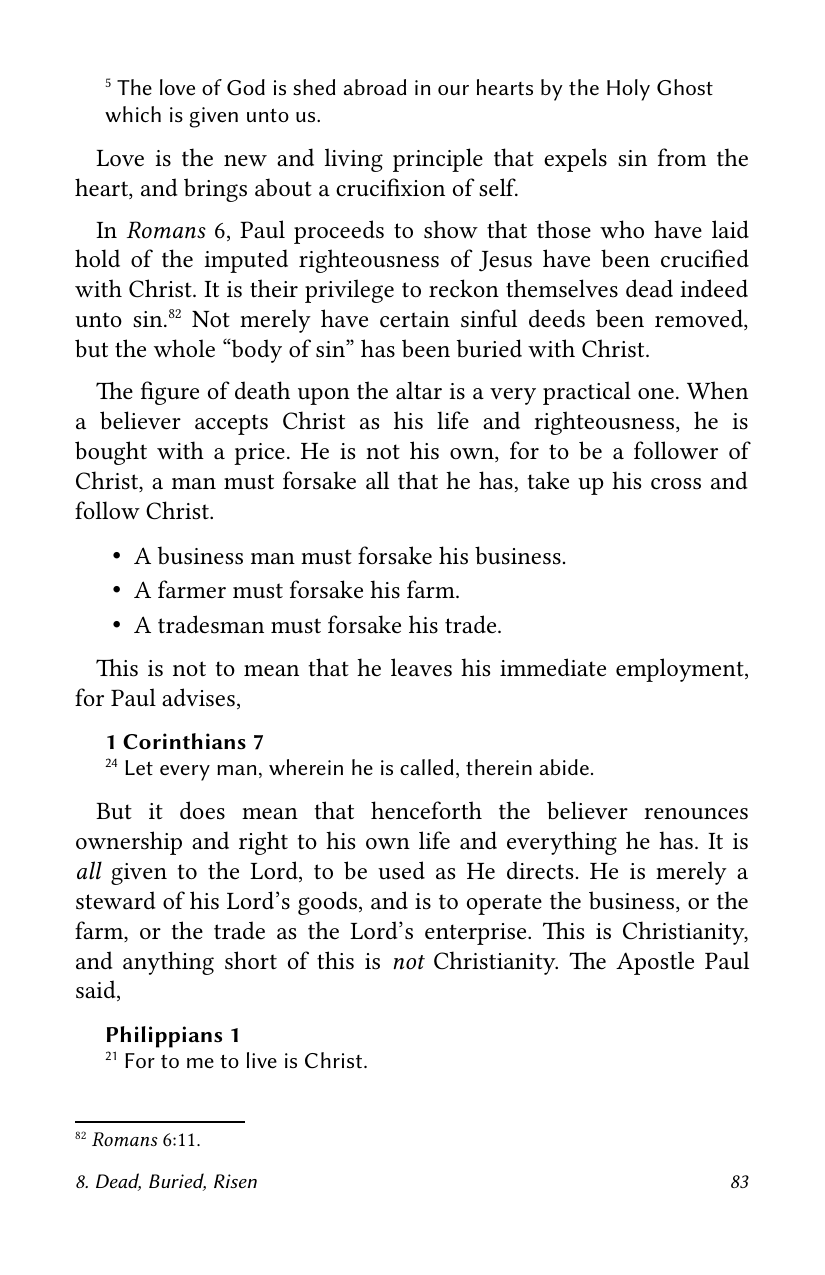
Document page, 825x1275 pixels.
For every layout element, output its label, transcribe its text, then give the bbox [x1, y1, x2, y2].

text The figure of death upon the altar is a very practical one. When a believer accepts Christ as his life and righteousness, he is bought with a price. He is not his own, for to be a follower of Christ, a man must forsake all that he has, take up his cross and follow Christ. [75, 377, 750, 525]
text But it does mean that henceforth the believer renounces ownership and right to his own life and everything he has. It is all given to the Lord, to be used as He directs. He is merely a steward of his Lord’s goods, and is to operate the business, or the farm, or the trade as the Lord’s enterprise. This is Christianity, and anything short of this is not Christianity. The Apostle Paul said, [75, 797, 750, 1005]
text This is not to mean that he leaves his immediate employment, for Paul advises, [75, 654, 750, 713]
text Romans 6:11. [75, 1128, 750, 1152]
text 5 The love of God is shed abroad in our hearts by the Holy Ghost which is given unto us. [105, 75, 720, 128]
text 1 Corinthians 7 [105, 729, 750, 755]
text Love is the new and living principle that expels sin from the heart, and brings about a crucifixion of self. [75, 144, 750, 202]
text In Romans 6, Paul proceeds to show that those who have laid hold of the imputed righteousness of Jesus have been crucified with Christ. It is their privilege to reckon themselves dead indeed unto sin. Not merely have certain sinful deeds been removed, but the whole “body of sin” has been buried with Christ. [75, 216, 750, 364]
text 24 Let every man, wherein he is called, therein abide. [105, 755, 720, 781]
text Philippians 1 [105, 1021, 750, 1048]
text 21 For to me to live is Christ. [105, 1048, 720, 1074]
list A tradesman must forsake his trade. [112, 611, 750, 639]
list A farmer must forsake his farm. [112, 576, 750, 605]
list A business man must forsake his business. [112, 542, 750, 570]
